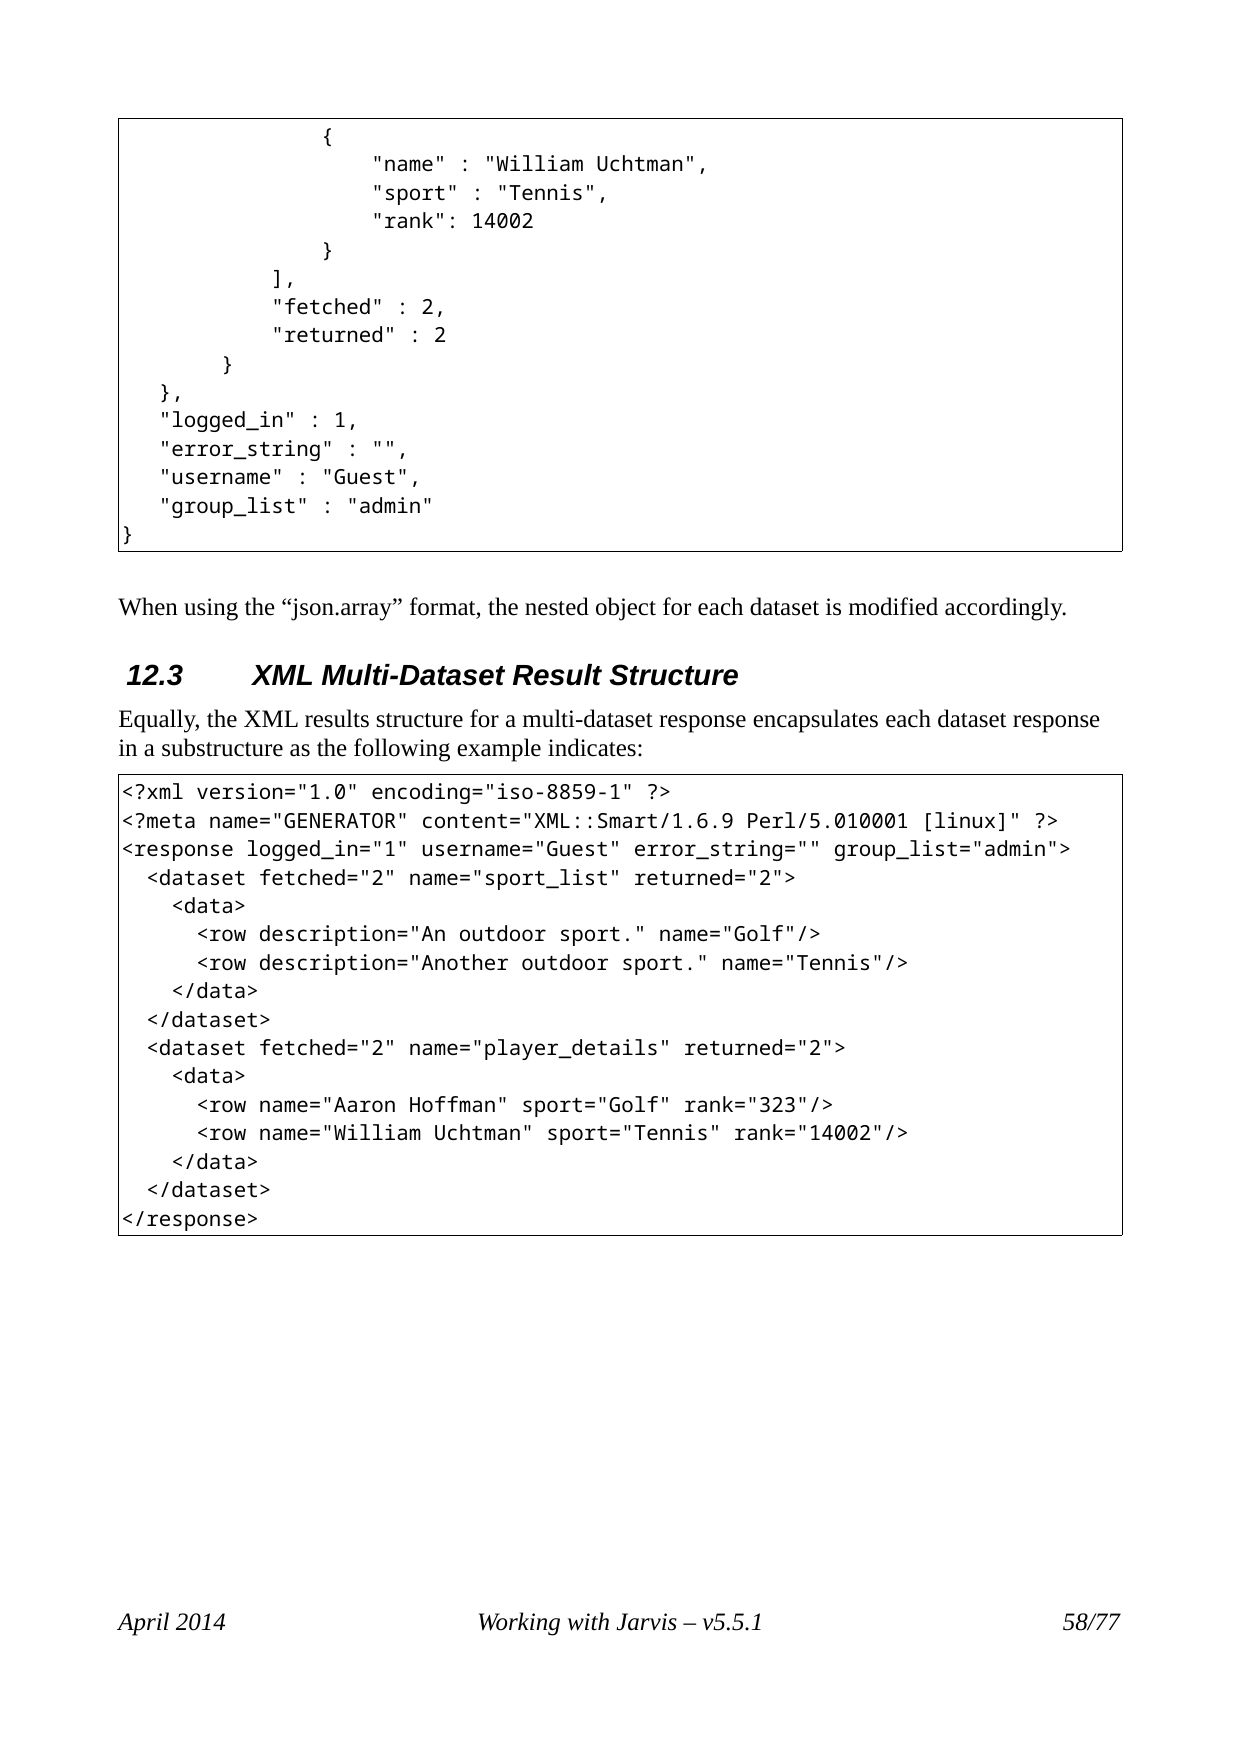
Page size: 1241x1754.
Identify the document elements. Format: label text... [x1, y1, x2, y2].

text "logged_in" : 1, [119, 402, 1122, 431]
text <response logged_in="1" username="Guest" error_string="" group_list="admin"> [119, 831, 1122, 859]
text "fetched" : 2, [119, 289, 1122, 317]
text Equally, the XML results structure for a multi-dataset response encapsulates each dataset response in a substructure as the following example indicates: [118, 704, 1122, 762]
text } [119, 232, 1122, 260]
text "rank": 14002 [119, 203, 1122, 232]
text }, [119, 374, 1122, 402]
text </data> [119, 1144, 1122, 1172]
text When using the “json.array” format, the nested object for each dataset is modified accordingly. [118, 592, 1122, 621]
text <?xml version="1.0" encoding="iso-8859-1" ?> [119, 775, 1122, 803]
text <row description="An outdoor sport." name="Golf"/> [119, 916, 1122, 945]
text { [119, 119, 1122, 147]
text "name" : "William Uchtman", [119, 147, 1122, 175]
text "sport" : "Tennis", [119, 175, 1122, 203]
text "group_list" : "admin" [119, 488, 1122, 516]
text "error_string" : "", [119, 431, 1122, 459]
text <data> [119, 888, 1122, 916]
text <dataset fetched="2" name="player_details" returned="2"> [119, 1030, 1122, 1059]
subtitle XML Multi-Dataset Result Structure [118, 658, 1122, 692]
text <data> [119, 1059, 1122, 1087]
text } [119, 516, 1122, 551]
text <row description="Another outdoor sport." name="Tennis"/> [119, 945, 1122, 973]
text </dataset> [119, 1172, 1122, 1201]
text } [119, 346, 1122, 374]
text </dataset> [119, 1002, 1122, 1030]
text <dataset fetched="2" name="sport_list" returned="2"> [119, 859, 1122, 888]
text </data> [119, 973, 1122, 1002]
text <row name="Aaron Hoffman" sport="Golf" rank="323"/> [119, 1087, 1122, 1116]
text </response> [119, 1201, 1122, 1235]
text <row name="William Uchtman" sport="Tennis" rank="14002"/> [119, 1116, 1122, 1144]
text <?meta name="GENERATOR" content="XML::Smart/1.6.9 Perl/5.010001 [linux]" ?> [119, 803, 1122, 831]
text "returned" : 2 [119, 317, 1122, 346]
text ], [119, 260, 1122, 289]
text "username" : "Guest", [119, 459, 1122, 488]
